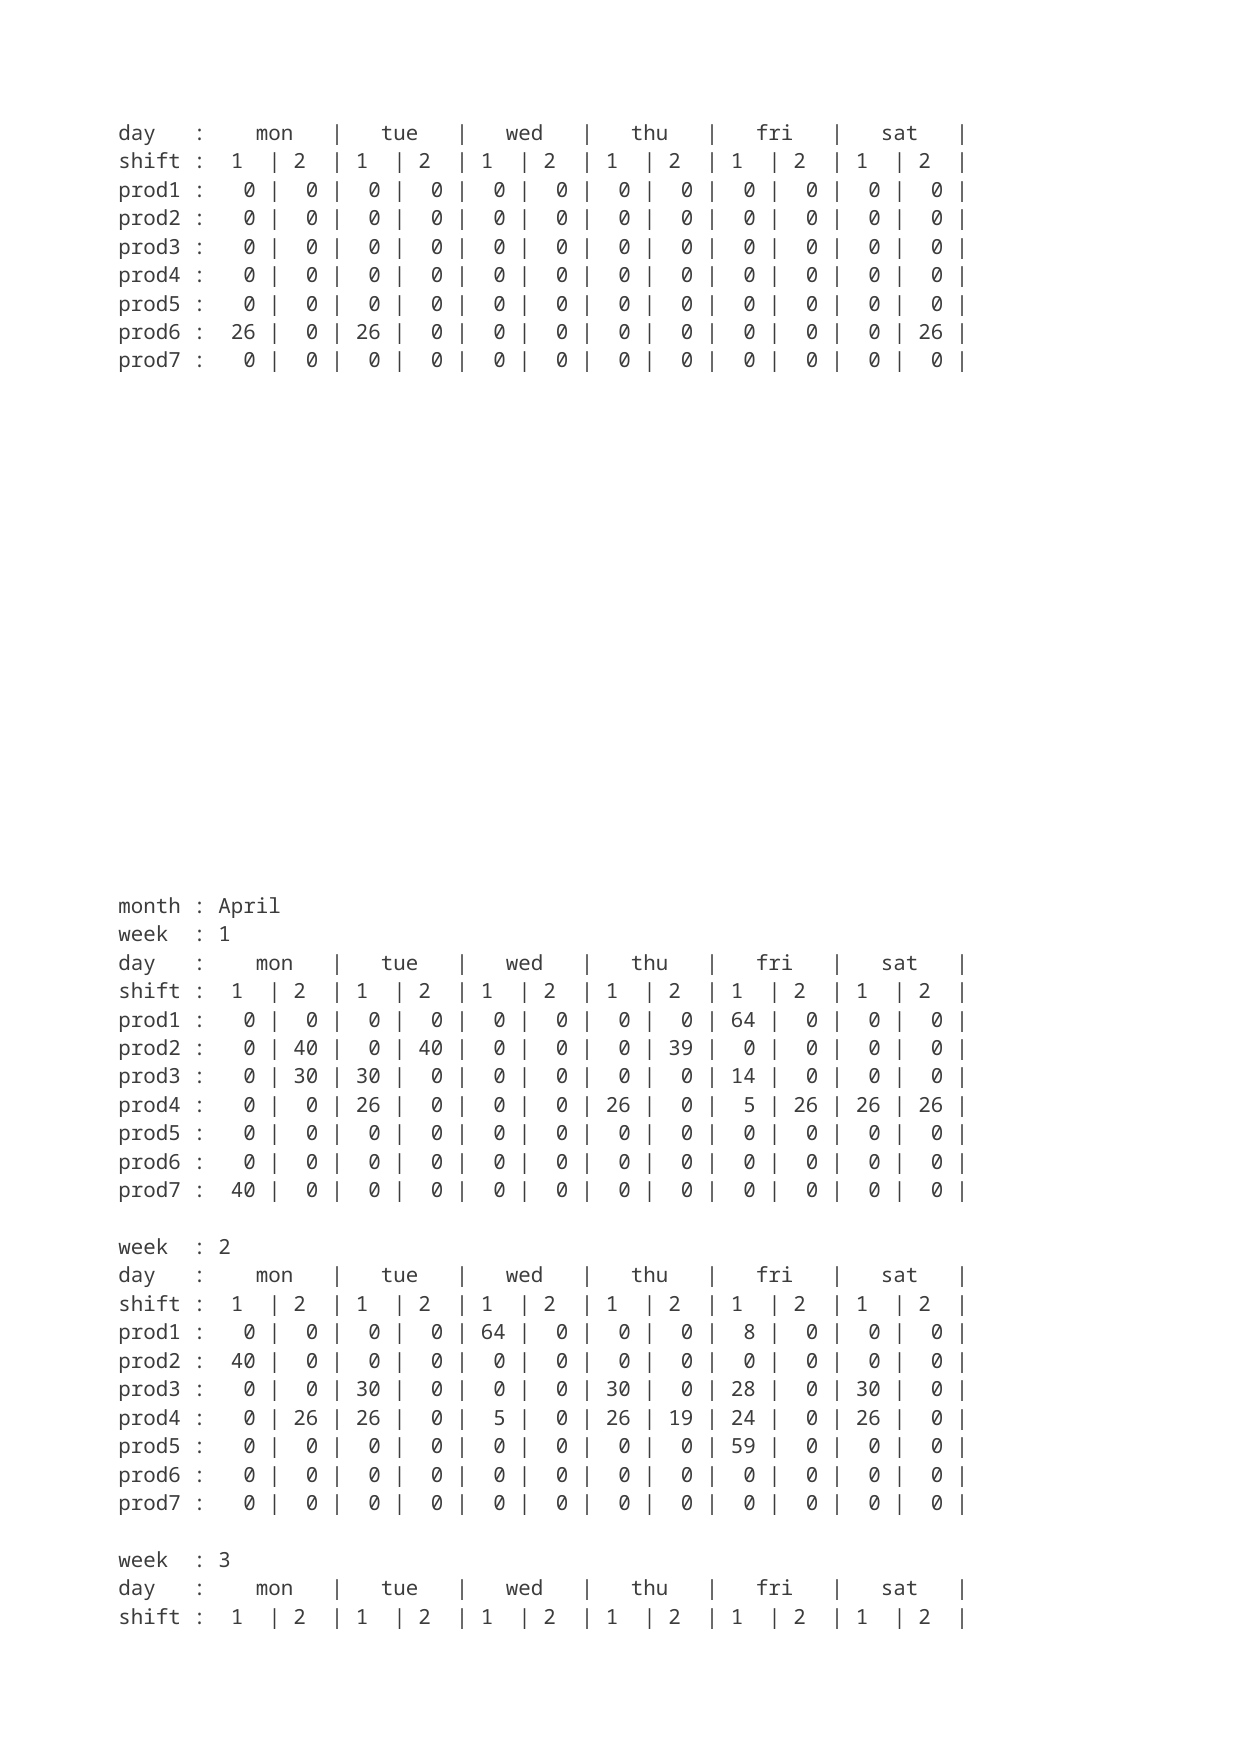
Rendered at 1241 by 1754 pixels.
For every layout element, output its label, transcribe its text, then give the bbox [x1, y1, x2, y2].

text prod1 : 0 | 0 | 0 | 0 | 0 | 0 | 0 | 0 | 0 | 0 | 0 | 0 | [118, 175, 1122, 203]
text day : mon | tue | wed | thu | fri | sat | [118, 118, 1122, 147]
text prod7 : 0 | 0 | 0 | 0 | 0 | 0 | 0 | 0 | 0 | 0 | 0 | 0 | [118, 1488, 1122, 1517]
text prod4 : 0 | 0 | 0 | 0 | 0 | 0 | 0 | 0 | 0 | 0 | 0 | 0 | [118, 260, 1122, 289]
text week : 2 [118, 1232, 1122, 1261]
text day : mon | tue | wed | thu | fri | sat | [118, 948, 1122, 976]
text prod3 : 0 | 0 | 30 | 0 | 0 | 0 | 30 | 0 | 28 | 0 | 30 | 0 | [118, 1374, 1122, 1403]
text prod6 : 0 | 0 | 0 | 0 | 0 | 0 | 0 | 0 | 0 | 0 | 0 | 0 | [118, 1147, 1122, 1175]
text prod5 : 0 | 0 | 0 | 0 | 0 | 0 | 0 | 0 | 0 | 0 | 0 | 0 | [118, 1118, 1122, 1147]
text prod6 : 0 | 0 | 0 | 0 | 0 | 0 | 0 | 0 | 0 | 0 | 0 | 0 | [118, 1460, 1122, 1488]
text prod1 : 0 | 0 | 0 | 0 | 0 | 0 | 0 | 0 | 64 | 0 | 0 | 0 | [118, 1005, 1122, 1033]
text prod5 : 0 | 0 | 0 | 0 | 0 | 0 | 0 | 0 | 0 | 0 | 0 | 0 | [118, 289, 1122, 317]
text shift : 1 | 2 | 1 | 2 | 1 | 2 | 1 | 2 | 1 | 2 | 1 | 2 | [118, 1602, 1122, 1630]
text shift : 1 | 2 | 1 | 2 | 1 | 2 | 1 | 2 | 1 | 2 | 1 | 2 | [118, 976, 1122, 1005]
text prod6 : 26 | 0 | 26 | 0 | 0 | 0 | 0 | 0 | 0 | 0 | 0 | 26 | [118, 317, 1122, 346]
text prod1 : 0 | 0 | 0 | 0 | 64 | 0 | 0 | 0 | 8 | 0 | 0 | 0 | [118, 1317, 1122, 1346]
text prod2 : 40 | 0 | 0 | 0 | 0 | 0 | 0 | 0 | 0 | 0 | 0 | 0 | [118, 1346, 1122, 1374]
text week : 1 [118, 919, 1122, 948]
text shift : 1 | 2 | 1 | 2 | 1 | 2 | 1 | 2 | 1 | 2 | 1 | 2 | [118, 1289, 1122, 1317]
text prod4 : 0 | 26 | 26 | 0 | 5 | 0 | 26 | 19 | 24 | 0 | 26 | 0 | [118, 1403, 1122, 1431]
text prod4 : 0 | 0 | 26 | 0 | 0 | 0 | 26 | 0 | 5 | 26 | 26 | 26 | [118, 1090, 1122, 1118]
text prod5 : 0 | 0 | 0 | 0 | 0 | 0 | 0 | 0 | 59 | 0 | 0 | 0 | [118, 1431, 1122, 1460]
text prod2 : 0 | 0 | 0 | 0 | 0 | 0 | 0 | 0 | 0 | 0 | 0 | 0 | [118, 203, 1122, 232]
text prod2 : 0 | 40 | 0 | 40 | 0 | 0 | 0 | 39 | 0 | 0 | 0 | 0 | [118, 1033, 1122, 1062]
text day : mon | tue | wed | thu | fri | sat | [118, 1573, 1122, 1602]
text prod7 : 0 | 0 | 0 | 0 | 0 | 0 | 0 | 0 | 0 | 0 | 0 | 0 | [118, 346, 1122, 374]
text month : April [118, 891, 1122, 919]
text prod7 : 40 | 0 | 0 | 0 | 0 | 0 | 0 | 0 | 0 | 0 | 0 | 0 | [118, 1175, 1122, 1204]
text prod3 : 0 | 30 | 30 | 0 | 0 | 0 | 0 | 0 | 14 | 0 | 0 | 0 | [118, 1062, 1122, 1090]
text prod3 : 0 | 0 | 0 | 0 | 0 | 0 | 0 | 0 | 0 | 0 | 0 | 0 | [118, 232, 1122, 260]
text shift : 1 | 2 | 1 | 2 | 1 | 2 | 1 | 2 | 1 | 2 | 1 | 2 | [118, 147, 1122, 175]
text week : 3 [118, 1545, 1122, 1573]
text day : mon | tue | wed | thu | fri | sat | [118, 1261, 1122, 1289]
